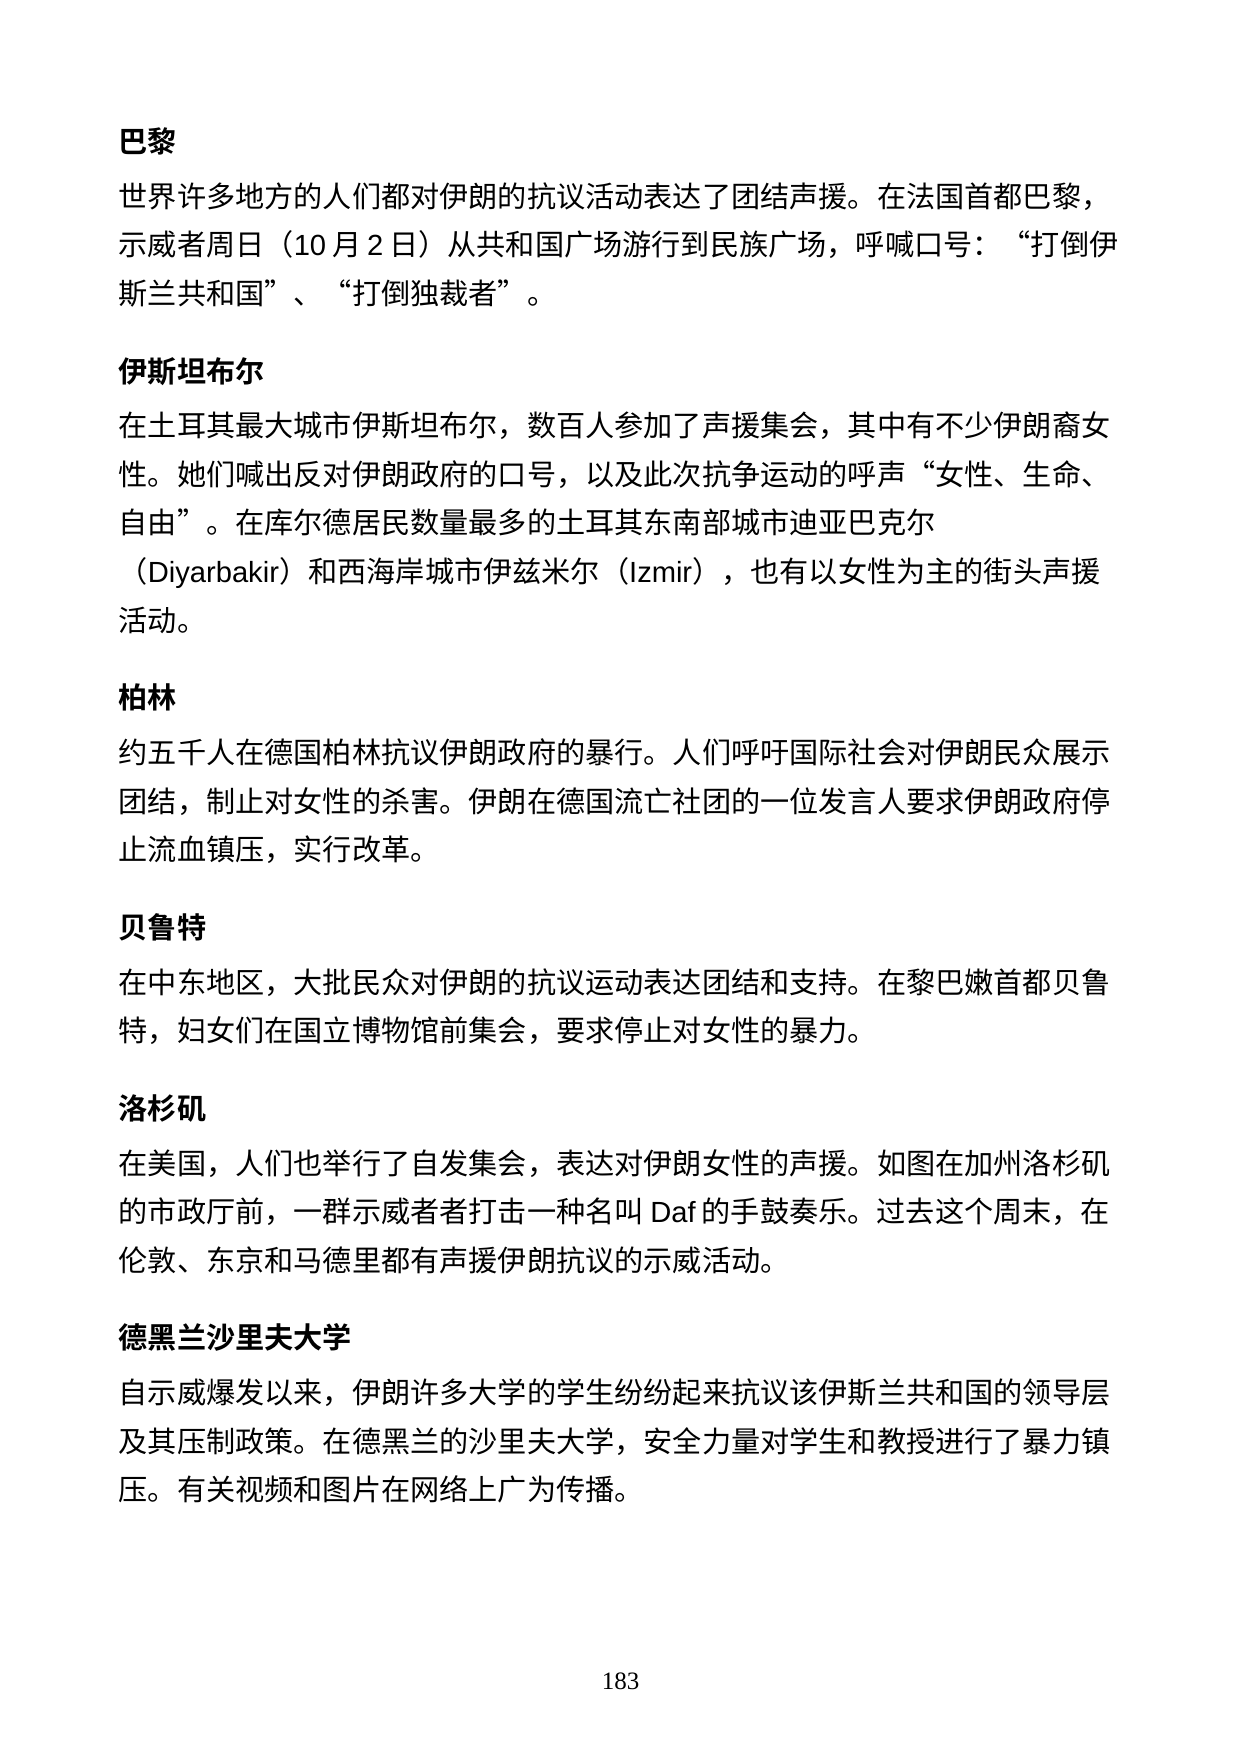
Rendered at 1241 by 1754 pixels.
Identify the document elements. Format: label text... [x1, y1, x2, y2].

subtitle 贝鲁特 [118, 904, 1122, 947]
text 自示威爆发以来，伊朗许多大学的学生纷纷起来抗议该伊斯兰共和国的领导层及其压制政策。在德黑兰的沙里夫大学，安全力量对学生和教授进行了暴力镇压。有关视频和图片在网络上广为传播。 [118, 1370, 1122, 1509]
text 在土耳其最大城市伊斯坦布尔，数百人参加了声援集会，其中有不少伊朗裔女性。她们喊出反对伊朗政府的口号，以及此次抗争运动的呼声“女性、生命、自由”。在库尔德居民数量最多的土耳其东南部城市迪亚巴克尔（Diyarbakir）和西海岸城市伊兹米尔（Izmir），也有以女性为主的街头声援活动。 [118, 403, 1122, 639]
text 在美国，人们也举行了自发集会，表达对伊朗女性的声援。如图在加州洛杉矶的市政厅前，一群示威者者打击一种名叫 Daf的手鼓奏乐。过去这个周末，在伦敦、东京和马德里都有声援伊朗抗议的示威活动。 [118, 1140, 1122, 1279]
text 世界许多地方的人们都对伊朗的抗议活动表达了团结声援。在法国首都巴黎，示威者周日（10月2日）从共和国广场游行到民族广场，呼喊口号：“打倒伊斯兰共和国”、“打倒独裁者”。 [118, 173, 1122, 313]
text 约五千人在德国柏林抗议伊朗政府的暴行。人们呼吁国际社会对伊朗民众展示团结，制止对女性的杀害。伊朗在德国流亡社团的一位发言人要求伊朗政府停止流血镇压，实行改革。 [118, 729, 1122, 869]
text 在中东地区，大批民众对伊朗的抗议运动表达团结和支持。在黎巴嫩首都贝鲁特，妇女们在国立博物馆前集会，要求停止对女性的暴力。 [118, 959, 1122, 1050]
subtitle 伊斯坦布尔 [118, 348, 1122, 390]
subtitle 德黑兰沙里夫大学 [118, 1315, 1122, 1357]
subtitle 巴黎 [118, 118, 1122, 161]
subtitle 柏林 [118, 675, 1122, 717]
subtitle 洛杉矶 [118, 1085, 1122, 1128]
